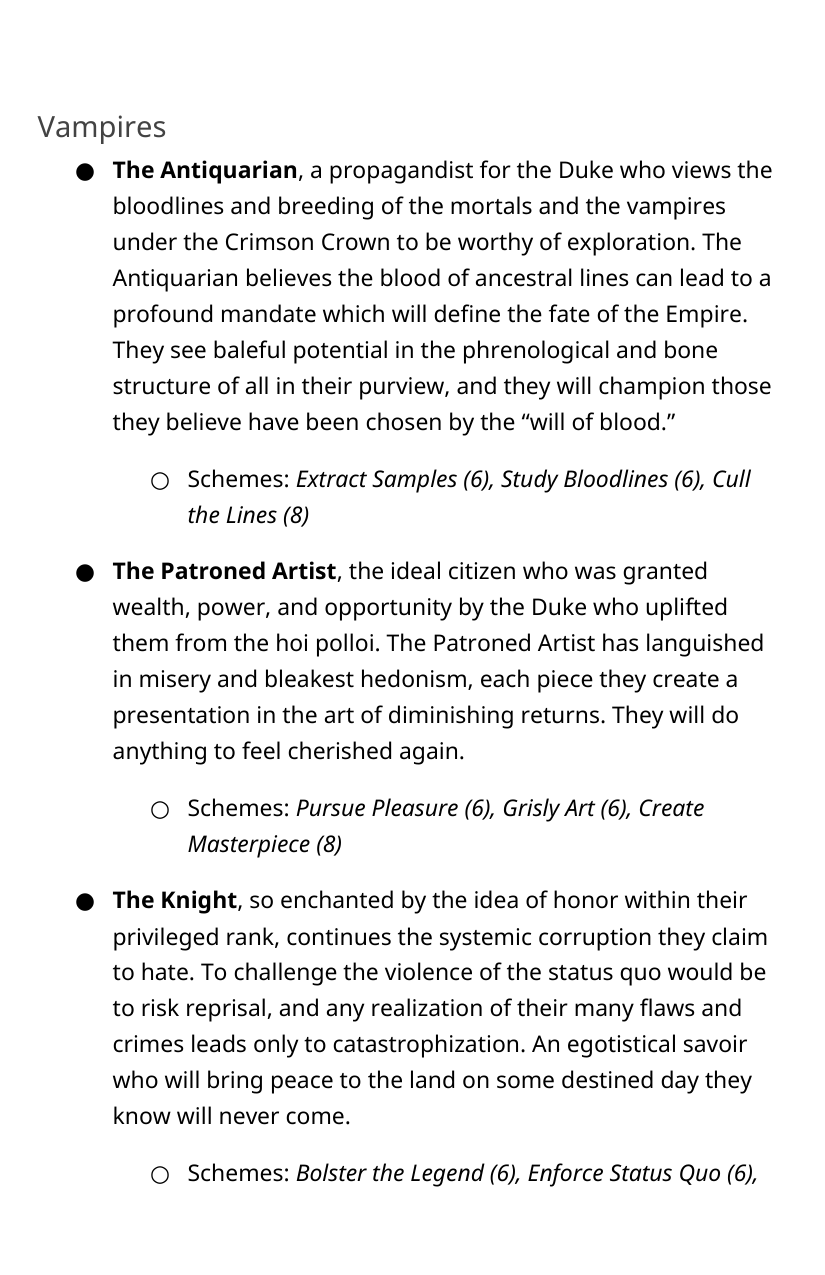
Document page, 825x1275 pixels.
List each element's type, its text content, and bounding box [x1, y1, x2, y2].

list The Knight, so enchanted by the idea of honor within their privileged rank, continues the systemic corruption they claim to hate. To challenge the violence of the status quo would be to risk reprisal, and any realization of their many flaws and crimes leads only to catastrophization. An egotistical savoir who will bring peace to the land on some destined day they know will never come. [75, 884, 787, 1131]
list Schemes: Bolster the Legend (6), Enforce Status Quo (6), [150, 1157, 787, 1188]
list Schemes: Extract Samples (6), Study Bloodlines (6), Cull the Lines (8) [150, 463, 787, 530]
list Schemes: Pursue Pleasure (6), Grisly Art (6), Create Masterpiece (8) [150, 792, 787, 859]
list The Antiquarian, a propagandist for the Duke who views the bloodlines and breeding of the mortals and the vampires under the Crimson Crown to be worthy of exploration. The Antiquarian believes the blood of ancestral lines can lead to a profound mandate which will define the fate of the Empire. They see baleful potential in the phrenological and bone structure of all in their purview, and they will champion those they believe have been chosen by the “will of blood.” [75, 154, 787, 437]
list The Patroned Artist, the ideal citizen who was granted wealth, power, and opportunity by the Duke who uplifted them from the hoi polloi. The Patroned Artist has languished in misery and bleakest hedonism, each piece they create a presentation in the art of diminishing returns. They will do anything to feel cherished again. [75, 555, 787, 766]
subtitle Vampires [37, 106, 787, 146]
